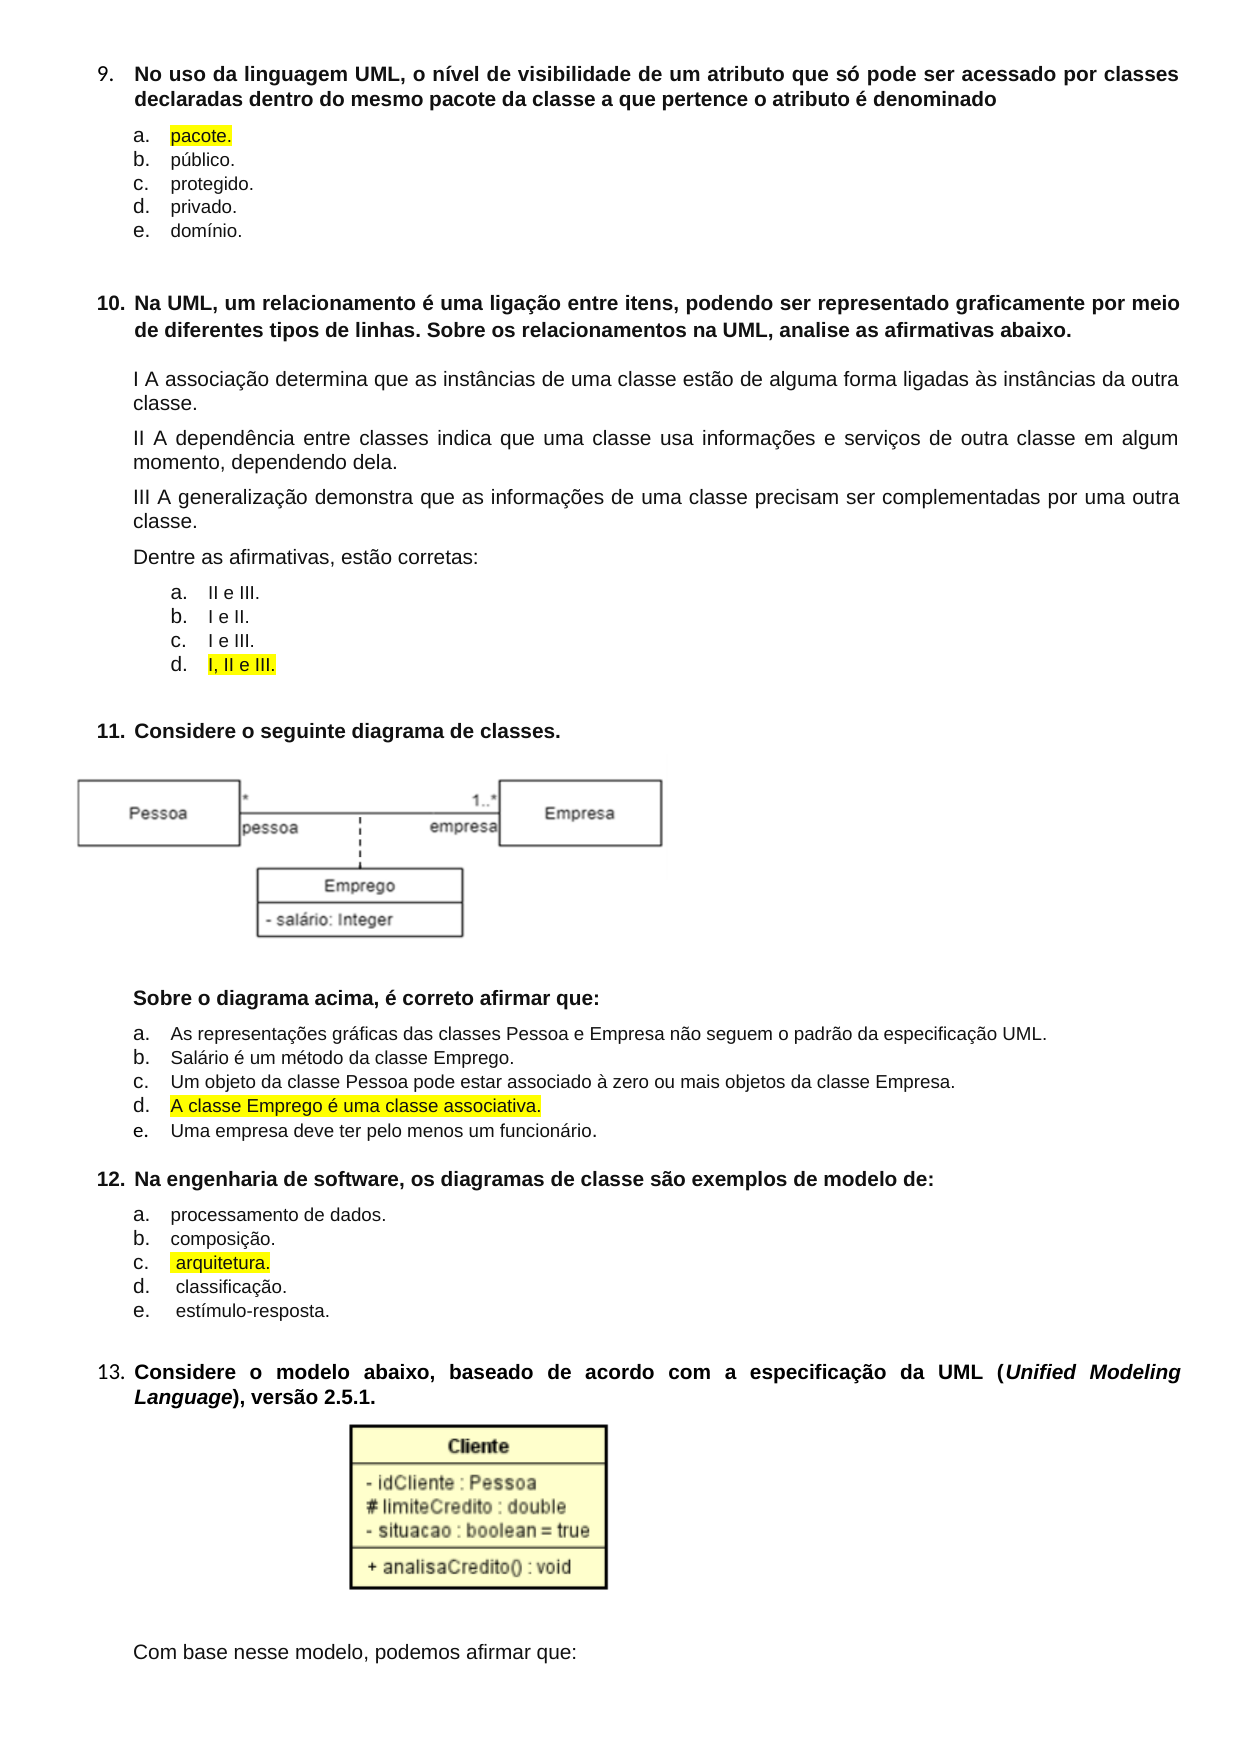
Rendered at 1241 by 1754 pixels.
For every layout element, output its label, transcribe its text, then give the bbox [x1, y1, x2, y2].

list Na UML, um relacionamento é uma ligação entre itens, podendo ser representado graficamente por meio de diferentes tipos de linhas. Sobre os relacionamentos na UML, analise as afirmativas abaixo. [97, 291, 1181, 342]
list estímulo-resposta. [133, 1298, 1181, 1322]
list As representações gráficas das classes Pessoa e Empresa não seguem o padrão da especificação UML. [133, 1021, 1181, 1045]
list domínio. [133, 218, 1181, 242]
list II e III. [170, 580, 1181, 604]
list Um objeto da classe Pessoa pode estar associado à zero ou mais objetos da classe Empresa. [133, 1069, 1181, 1093]
text Com base nesse modelo, podemos afirmar que: [133, 1640, 1181, 1664]
list A classe Emprego é uma classe associativa. [133, 1093, 1181, 1117]
list pacote. [133, 122, 1181, 146]
list I e III. [170, 628, 1181, 652]
list arquitetura. [133, 1250, 1181, 1274]
text Sobre o diagrama acima, é correto afirmar que: [133, 986, 1181, 1010]
list Na engenharia de software, os diagramas de classe são exemplos de modelo de: [97, 1166, 1181, 1190]
picture [345, 1417, 616, 1593]
list Considere o modelo abaixo, baseado de acordo com a especificação da UML (Unified Modeling Language), versão 2.5.1. [97, 1357, 1181, 1409]
list Uma empresa deve ter pelo menos um funcionário. [133, 1117, 1181, 1142]
picture [180, 754, 542, 939]
text II A dependência entre classes indica que uma classe usa informações e serviços de outra classe em algum momento, dependendo dela. [133, 426, 1181, 474]
list processamento de dados. [133, 1202, 1181, 1226]
list privado. [133, 194, 1181, 218]
list protegido. [133, 170, 1181, 194]
list No uso da linguagem UML, o nível de visibilidade de um atributo que só pode ser acessado por classes declaradas dentro do mesmo pacote da classe a que pertence o atributo é denominado [97, 59, 1181, 111]
list composição. [133, 1226, 1181, 1250]
list público. [133, 146, 1181, 170]
text Dentre as afirmativas, estão corretas: [133, 544, 1181, 568]
text III A generalização demonstra que as informações de uma classe precisam ser complementadas por uma outra classe. [133, 485, 1181, 533]
list Considere o seguinte diagrama de classes. [97, 719, 1181, 743]
list classificação. [133, 1274, 1181, 1298]
list Salário é um método da classe Emprego. [133, 1045, 1181, 1069]
text I A associação determina que as instâncias de uma classe estão de alguma forma ligadas às instâncias da outra classe. [133, 366, 1181, 414]
list I e II. [170, 604, 1181, 628]
list I, II e III. [170, 652, 1181, 676]
